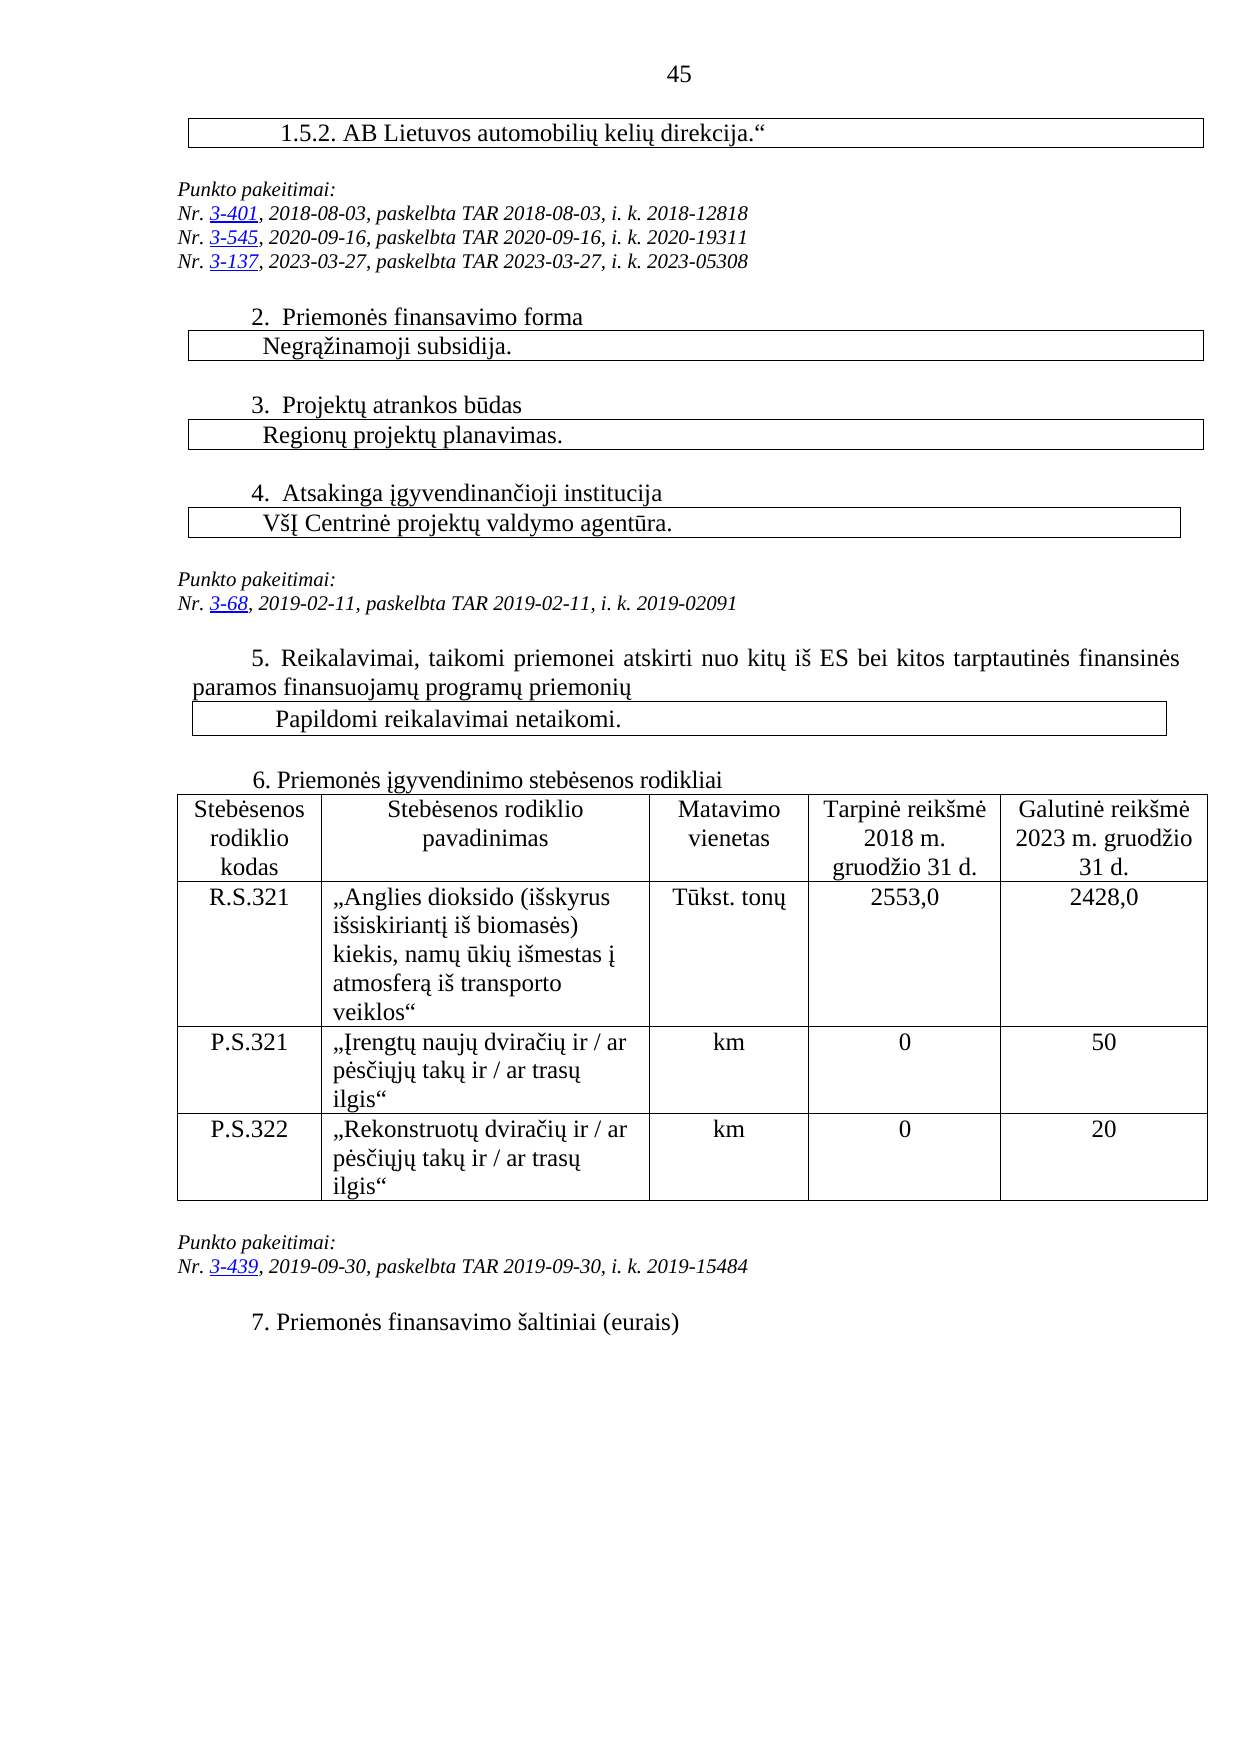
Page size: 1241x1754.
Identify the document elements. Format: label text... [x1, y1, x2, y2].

table_cell P.S.321 [178, 1027, 321, 1113]
table_header Stebėsenos rodiklio pavadinimas [322, 795, 649, 881]
table_cell km [650, 1114, 808, 1200]
table_cell 0 [809, 1114, 1000, 1200]
text 5. Reikalavimai, taikomi priemonei atskirti nuo kitų iš ES bei kitos tarptautinės finansinės paramos finansuojamų programų priemonių [192, 643, 1181, 701]
text Nr. 3-545, 2020-09-16, paskelbta TAR 2020-09-16, i. k. 2020-19311 [177, 225, 1181, 249]
table_cell 2553,0 [809, 882, 1000, 1026]
table_header Regionų projektų planavimas. [189, 420, 1203, 448]
table_cell 0 [809, 1027, 1000, 1113]
text Punkto pakeitimai: [177, 1230, 1181, 1254]
text 4. Atsakinga įgyvendinančioji institucija [251, 478, 1181, 507]
text Nr. 3-401, 2018-08-03, paskelbta TAR 2018-08-03, i. k. 2018-12818 [177, 201, 1181, 225]
text 6. Priemonės įgyvendinimo stebėsenos rodikliai [252, 765, 1181, 793]
table_header Negrąžinamoji subsidija. [189, 331, 1203, 360]
table_cell 1.5.2. AB Lietuvos automobilių kelių direkcija.“ [189, 119, 1203, 147]
table_header Matavimo vienetas [650, 795, 808, 881]
text Punkto pakeitimai: [177, 567, 1181, 591]
table_cell 20 [1001, 1114, 1207, 1200]
table_cell 2428,0 [1001, 882, 1207, 1026]
text 7. Priemonės finansavimo šaltiniai (eurais) [251, 1307, 1181, 1336]
text Nr. 3-439, 2019-09-30, paskelbta TAR 2019-09-30, i. k. 2019-15484 [177, 1254, 1181, 1278]
text Punkto pakeitimai: [177, 177, 1181, 201]
table_cell Tūkst. tonų [650, 882, 808, 1026]
table_header Galutinė reikšmė 2023 m. gruodžio 31 d. [1001, 795, 1207, 881]
table_header Stebėsenos rodiklio kodas [178, 795, 321, 881]
table_cell 50 [1001, 1027, 1207, 1113]
table_header VšĮ Centrinė projektų valdymo agentūra. [189, 508, 1180, 537]
table_cell R.S.321 [178, 882, 321, 1026]
table_cell P.S.322 [178, 1114, 321, 1200]
table_cell „Rekonstruotų dviračių ir / ar pėsčiųjų takų ir / ar trasų ilgis“ [322, 1114, 649, 1200]
text Nr. 3-68, 2019-02-11, paskelbta TAR 2019-02-11, i. k. 2019-02091 [177, 591, 1181, 615]
text 3. Projektų atrankos būdas [251, 390, 1181, 419]
text 2. Priemonės finansavimo forma [251, 302, 1181, 330]
text Papildomi reikalavimai netaikomi. [193, 702, 1166, 735]
table_cell km [650, 1027, 808, 1113]
table_cell „Anglies dioksido (išskyrus išsiskiriantį iš biomasės) kiekis, namų ūkių išmestas į atmosferą iš transporto veiklos“ [322, 882, 649, 1026]
text Nr. 3-137, 2023-03-27, paskelbta TAR 2023-03-27, i. k. 2023-05308 [177, 249, 1181, 273]
table_header Tarpinė reikšmė 2018 m. gruodžio 31 d. [809, 795, 1000, 881]
table_cell „Įrengtų naujų dviračių ir / ar pėsčiųjų takų ir / ar trasų ilgis“ [322, 1027, 649, 1113]
